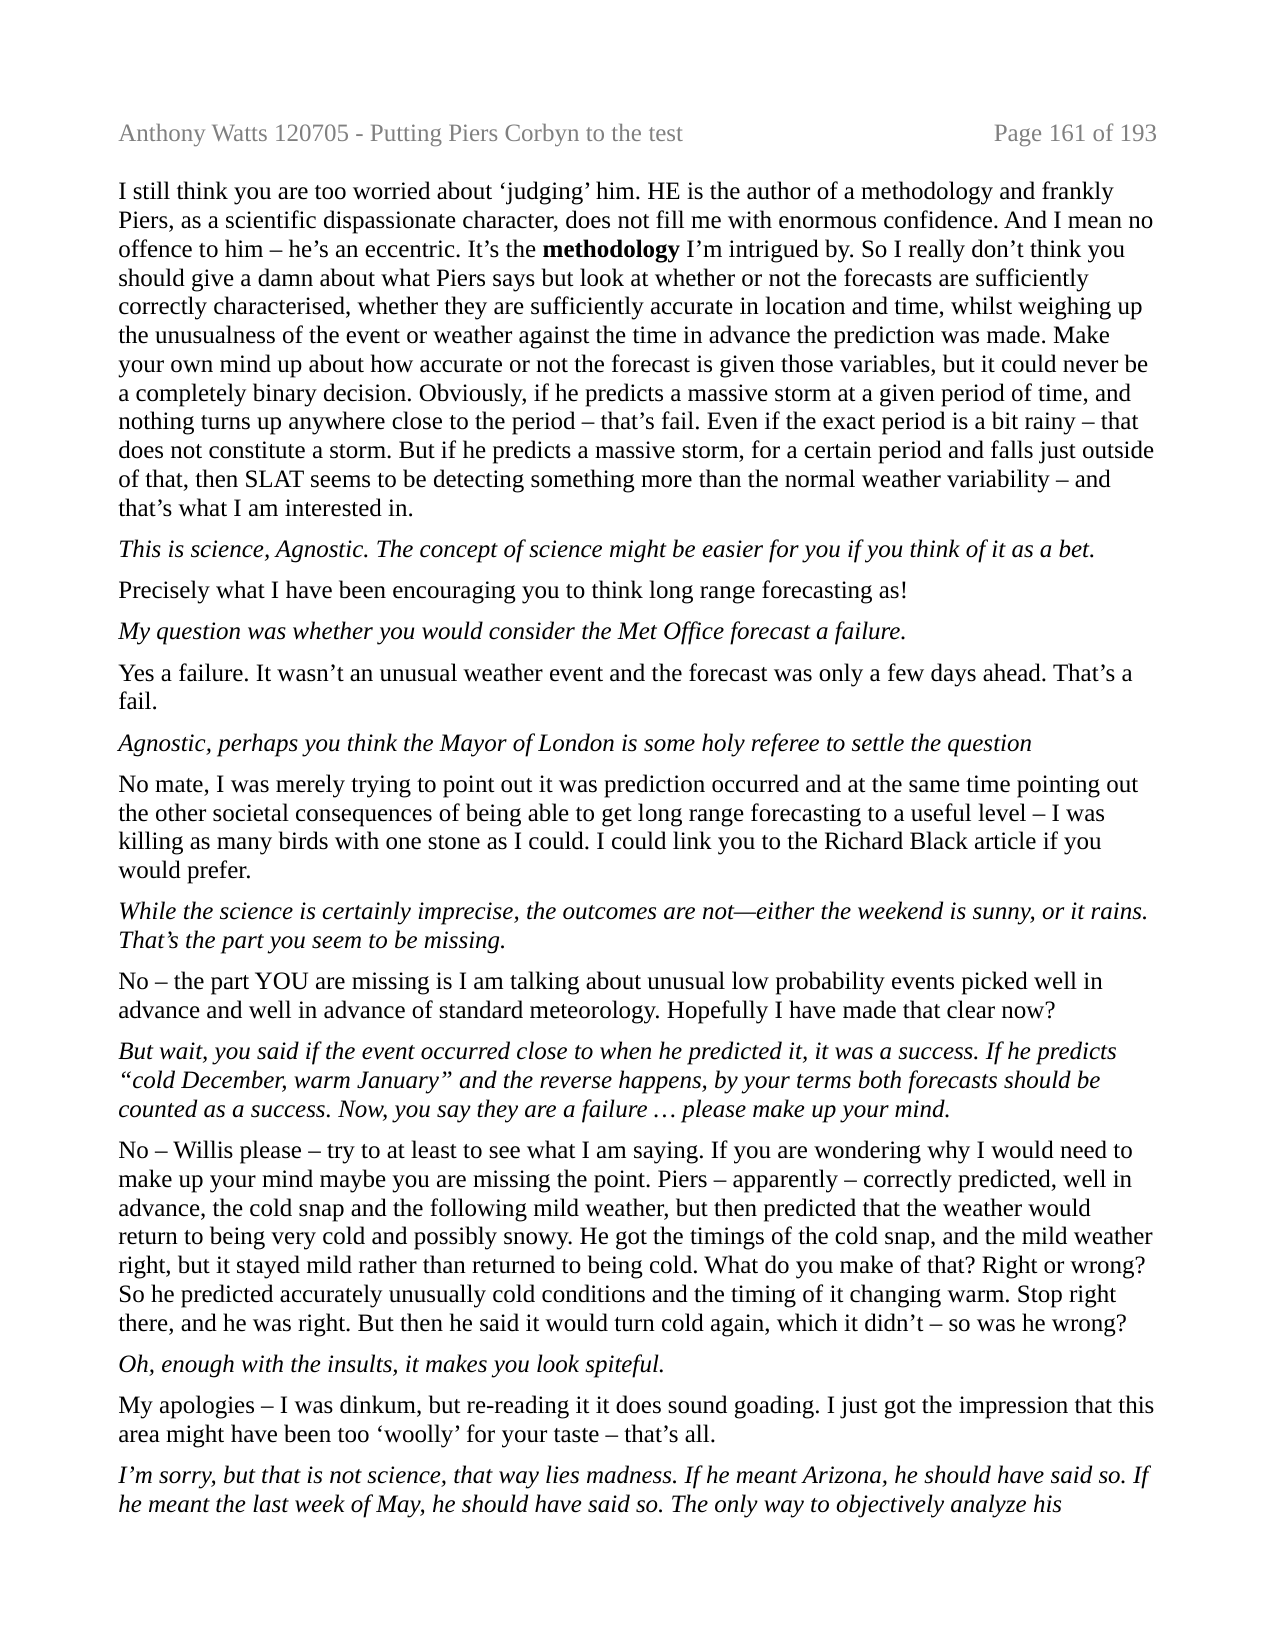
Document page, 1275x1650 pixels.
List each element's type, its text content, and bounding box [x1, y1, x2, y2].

text I’m sorry, but that is not science, that way lies madness. If he meant Arizona, he should have said so. If he meant the last week of May, he should have said so. The only way to objectively analyze his [118, 1460, 1157, 1518]
text No mate, I was merely trying to point out it was prediction occurred and at the same time pointing out the other societal consequences of being able to get long range forecasting to a useful level – I was killing as many birds with one stone as I could. I could link you to the Richard Black article if you would prefer. [118, 769, 1157, 884]
text Precisely what I have been encouraging you to think long range forecasting as! [118, 575, 1157, 604]
text No – the part YOU are missing is I am talking about unusual low probability events picked well in advance and well in advance of standard meteorology. Hopefully I have made that clear now? [118, 966, 1157, 1024]
text I still think you are too worried about ‘judging’ him. HE is the author of a methodology and frankly Piers, as a scientific dispassionate character, does not fill me with enormous confidence. And I mean no offence to him – he’s an eccentric. It’s the methodology I’m intrigued by. So I really don’t think you should give a damn about what Piers says but look at whether or not the forecasts are sufficiently correctly characterised, whether they are sufficiently accurate in location and time, whilst weighing up the unusualness of the event or weather against the time in advance the prediction was made. Make your own mind up about how accurate or not the forecast is given those variables, but it could never be a completely binary decision. Obviously, if he predicts a massive storm at a given period of time, and nothing turns up anywhere close to the period – that’s fail. Even if the exact period is a bit rainy – that does not constitute a storm. But if he predicts a massive storm, for a certain period and falls just outside of that, then SLAT seems to be detecting something more than the normal weather variability – and that’s what I am interested in. [118, 176, 1157, 521]
text Yes a failure. It wasn’t an unusual weather event and the forecast was only a few days ahead. That’s a fail. [118, 658, 1157, 715]
text No – Willis please – try to at least to see what I am saying. If you are wondering why I would need to make up your mind maybe you are missing the point. Piers – apparently – correctly predicted, well in advance, the cold snap and the following mild weather, but then predicted that the weather would return to being very cold and possibly snowy. He got the timings of the cold snap, and the mild weather right, but it stayed mild rather than returned to being cold. What do you make of that? Right or wrong? So he predicted accurately unusually cold conditions and the timing of it changing warm. Stop right there, and he was right. But then he said it would turn cold again, which it didn’t – so was he wrong? [118, 1135, 1157, 1336]
text Oh, enough with the insults, it makes you look spiteful. [118, 1349, 1157, 1378]
text While the science is certainly imprecise, the outcomes are not—either the weekend is sunny, or it rains. That’s the part you seem to be missing. [118, 896, 1157, 954]
text This is science, Agnostic. The concept of science might be easier for you if you think of it as a bet. [118, 534, 1157, 563]
text But wait, you said if the event occurred close to when he predicted it, it was a success. If he predicts “cold December, warm January” and the reverse happens, by your terms both forecasts should be counted as a success. Now, you say they are a failure … please make up your mind. [118, 1036, 1157, 1123]
text My apologies – I was dinkum, but re-reading it it does sound goading. I just got the impression that this area might have been too ‘woolly’ for your taste – that’s all. [118, 1390, 1157, 1448]
text Agnostic, perhaps you think the Mayor of London is some holy referee to settle the question [118, 728, 1157, 756]
text My question was whether you would consider the Met Office forecast a failure. [118, 616, 1157, 645]
